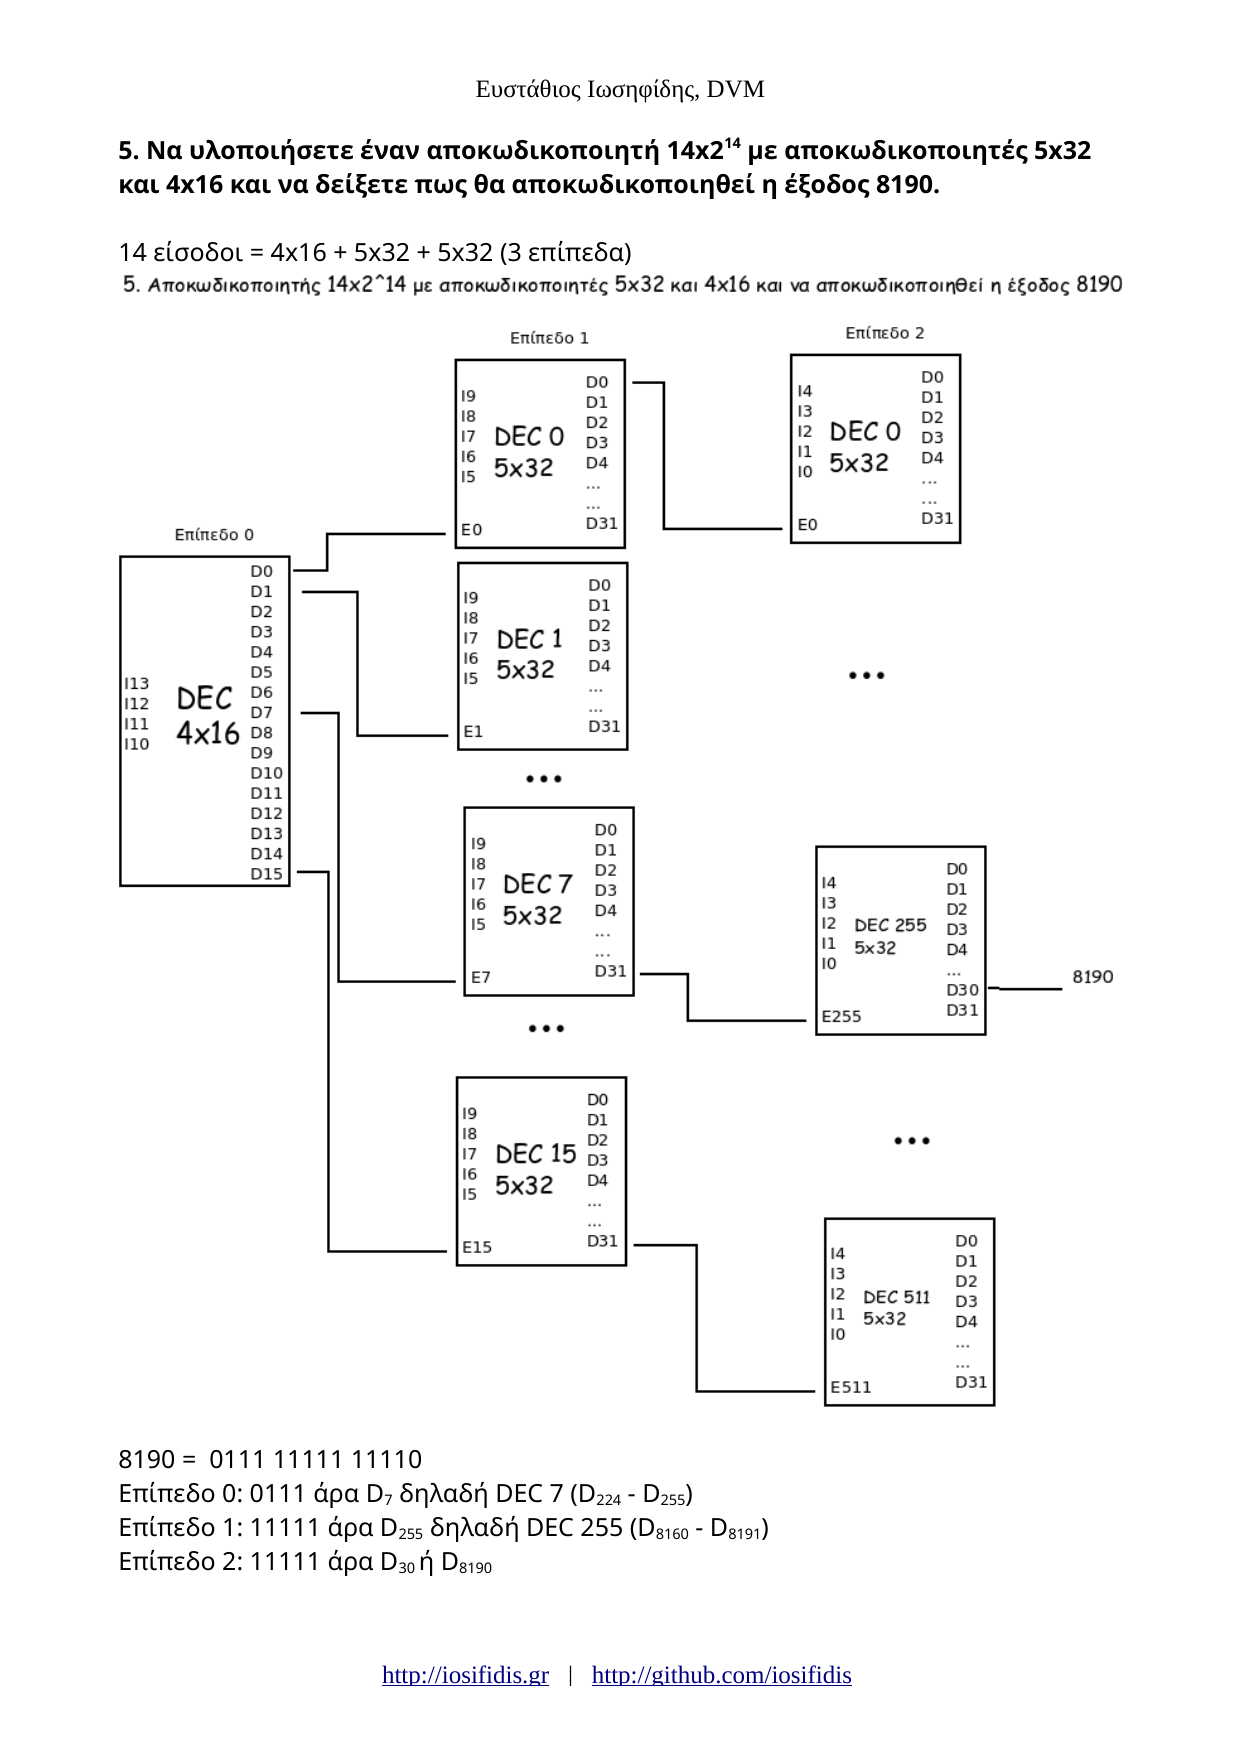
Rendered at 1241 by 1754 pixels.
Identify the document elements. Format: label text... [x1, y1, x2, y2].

picture [118, 268, 1123, 1408]
text Επίπεδο 0: 0111 άρα D7 δηλαδή DEC 7 (D224 - D255) [118, 1475, 1122, 1509]
text Επίπεδο 1: 11111 άρα D255 δηλαδή DEC 255 (D8160 - D8191) [118, 1509, 1122, 1543]
text 14 είσοδοι = 4x16 + 5x32 + 5x32 (3 επίπεδα) [118, 234, 1122, 268]
text 8190 = 0111 11111 11110 [118, 1441, 1122, 1475]
text 5. Να υλοποιήσετε έναν αποκωδικοποιητή 14x214 με αποκωδικοποιητές 5x32 και 4x16 και να δείξετε πως θα αποκωδικοποιηθεί η έξοδος 8190. [118, 132, 1122, 200]
text Επίπεδο 2: 11111 άρα D30 ή D8190 [118, 1543, 1122, 1577]
